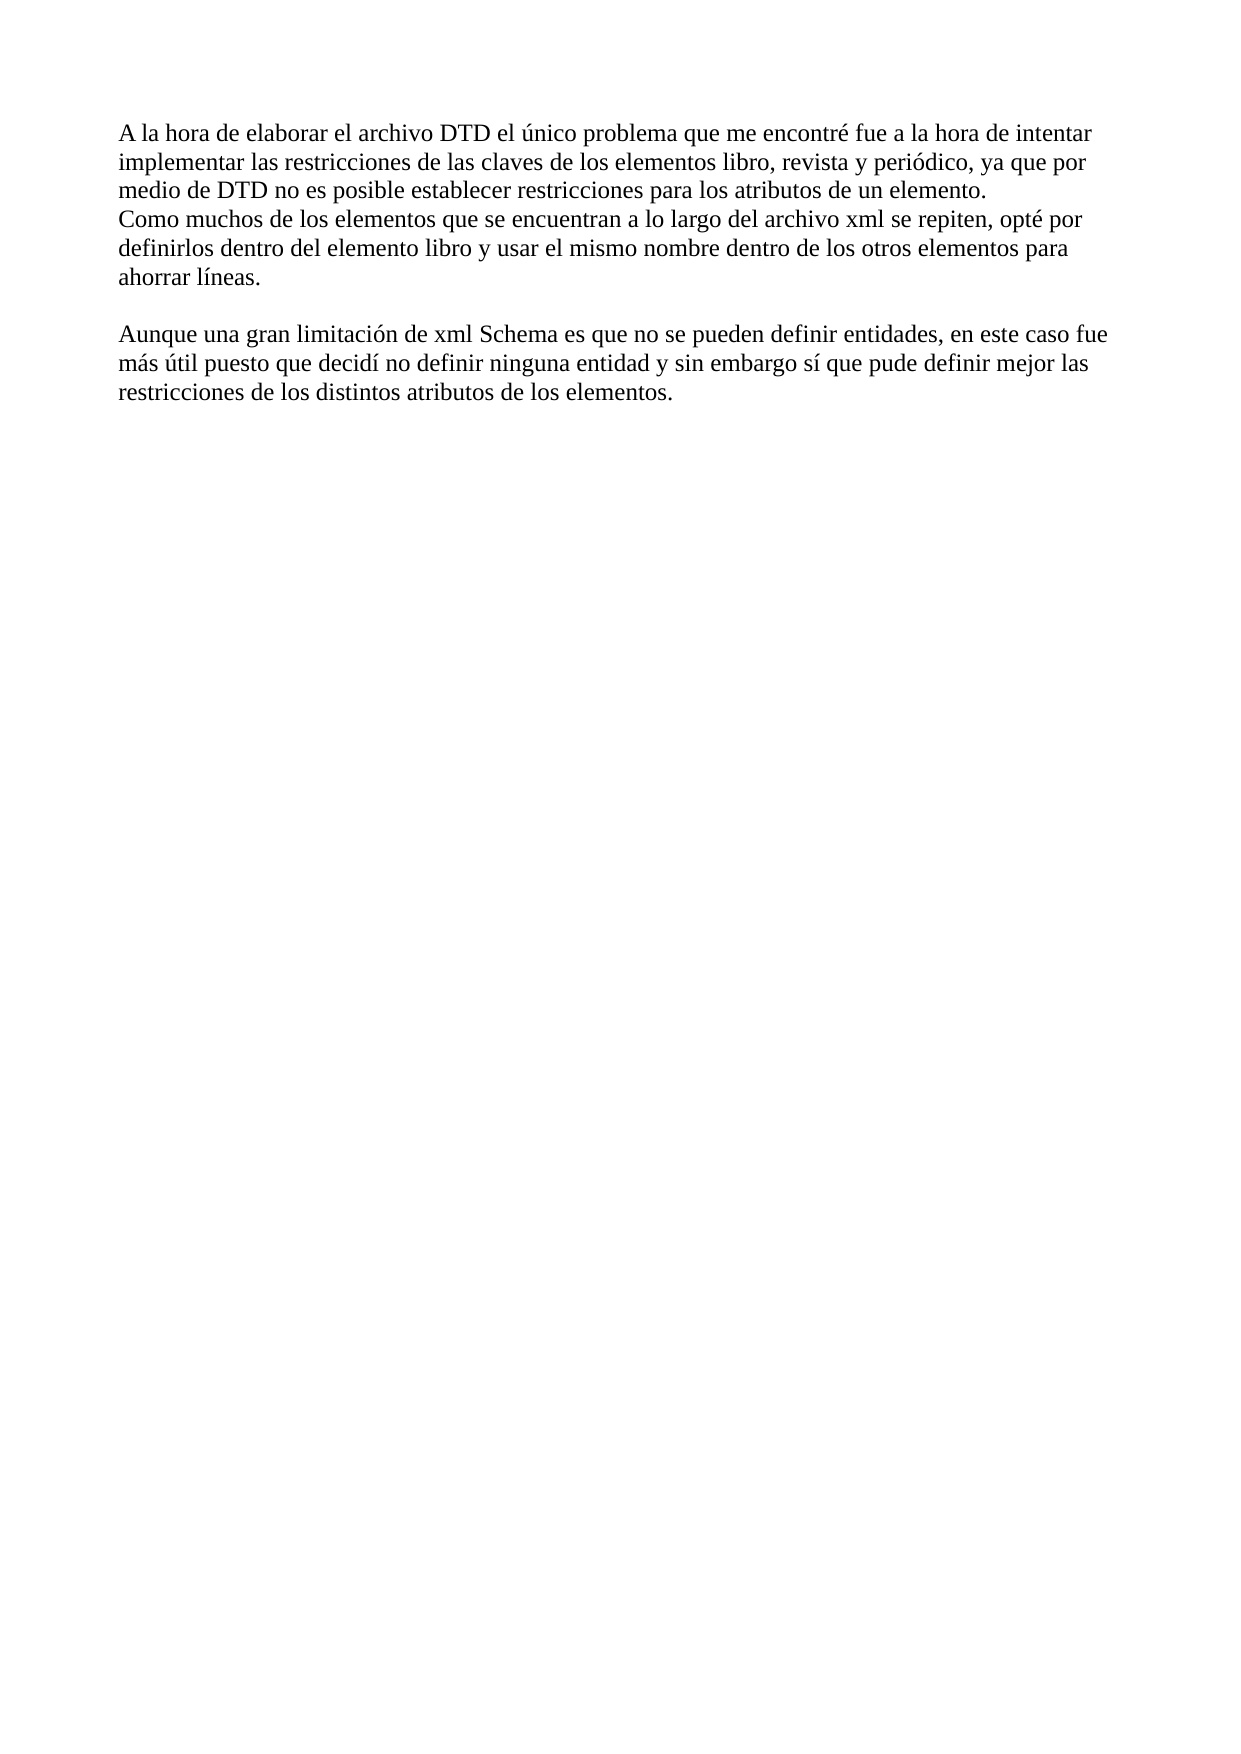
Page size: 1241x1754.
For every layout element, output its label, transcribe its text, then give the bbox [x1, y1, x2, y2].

text Como muchos de los elementos que se encuentran a lo largo del archivo xml se repiten, opté por definirlos dentro del elemento libro y usar el mismo nombre dentro de los otros elementos para ahorrar líneas. [118, 204, 1122, 291]
text A la hora de elaborar el archivo DTD el único problema que me encontré fue a la hora de intentar implementar las restricciones de las claves de los elementos libro, revista y periódico, ya que por medio de DTD no es posible establecer restricciones para los atributos de un elemento. [118, 118, 1122, 204]
text Aunque una gran limitación de xml Schema es que no se pueden definir entidades, en este caso fue más útil puesto que decidí no definir ninguna entidad y sin embargo sí que pude definir mejor las restricciones de los distintos atributos de los elementos. [118, 319, 1122, 406]
